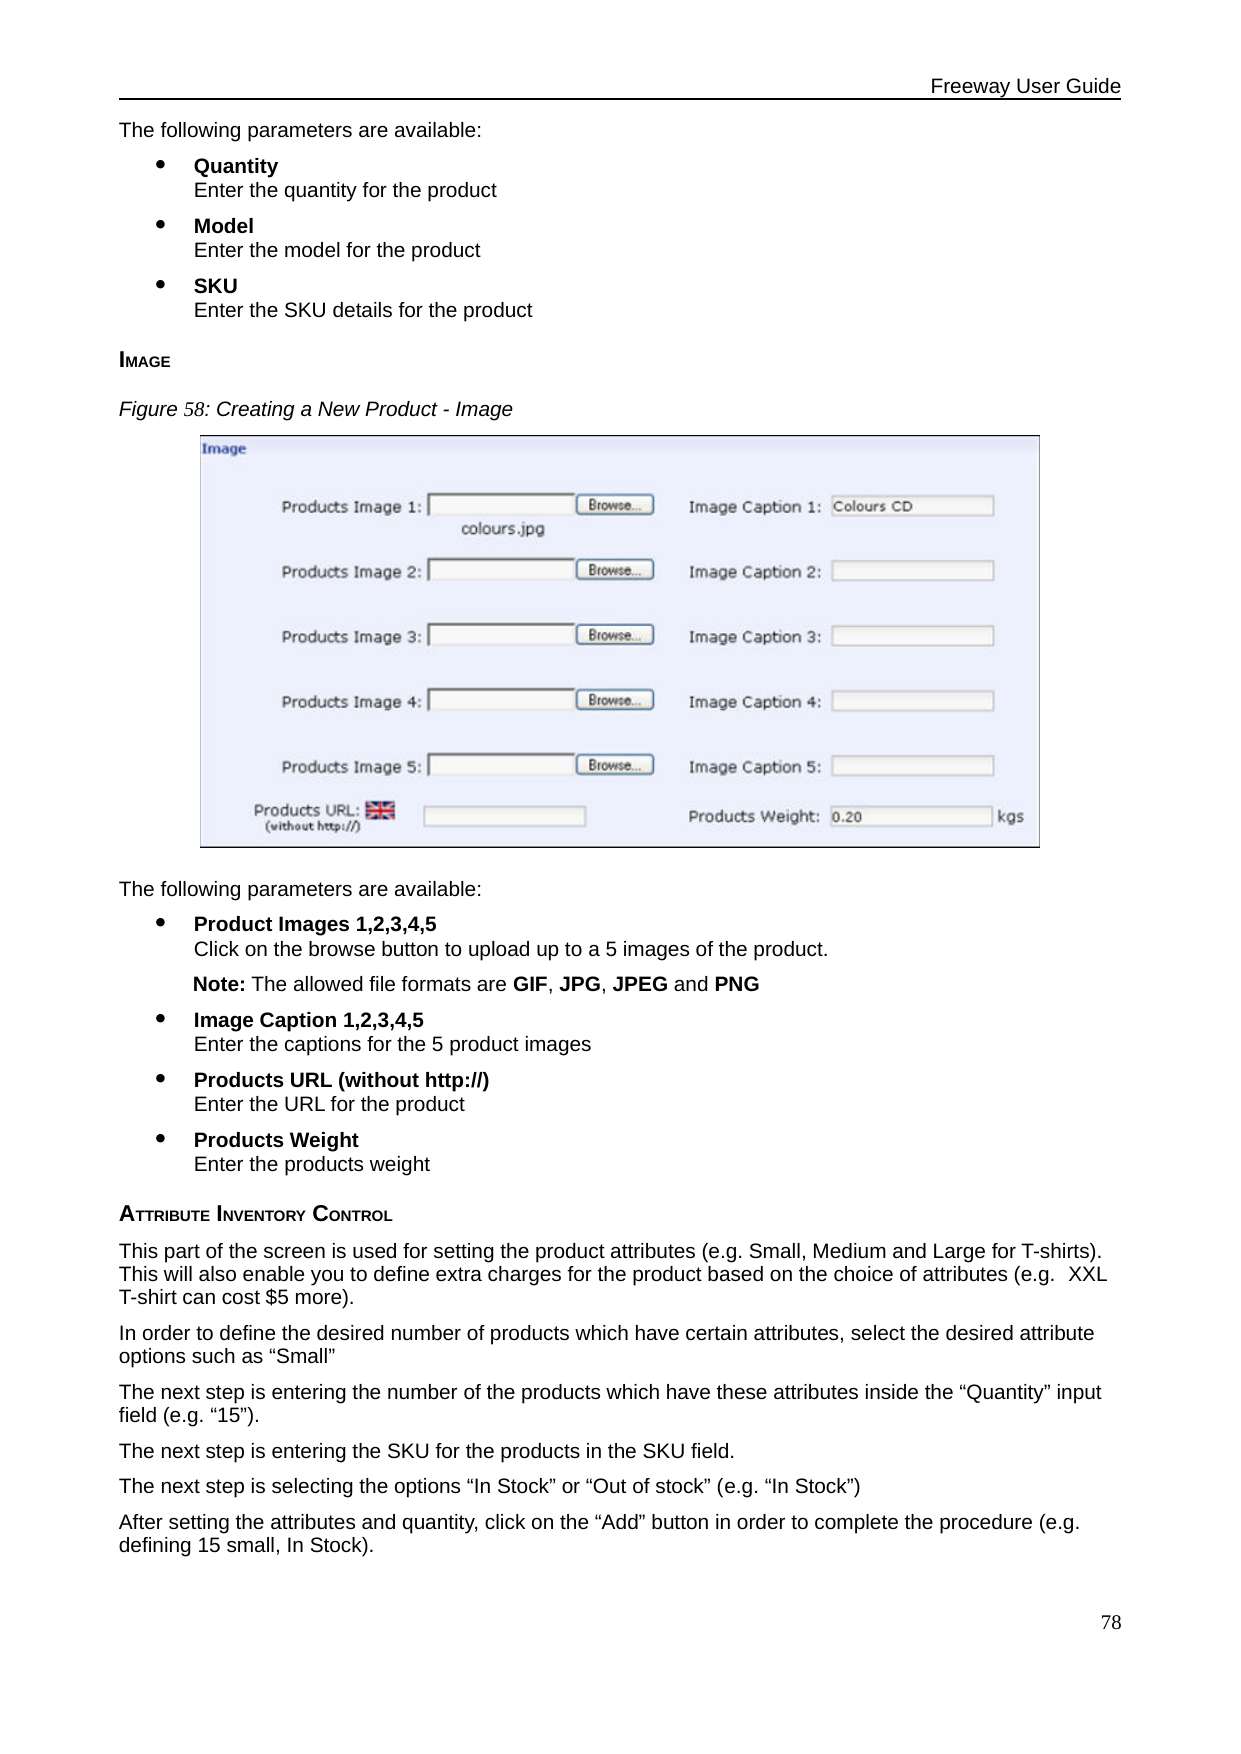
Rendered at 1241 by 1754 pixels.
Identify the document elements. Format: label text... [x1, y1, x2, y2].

list Image Caption 1,2,3,4,5 Enter the captions for the 5 product images [156, 1008, 1121, 1056]
subtitle Attribute Inventory Control [119, 1201, 1121, 1227]
text The next step is entering the SKU for the products in the SKU field. [119, 1439, 1121, 1462]
text In order to define the desired number of products which have certain attributes, select the desired attribute options such as “Small” [119, 1321, 1121, 1368]
picture [200, 435, 1040, 848]
text This part of the screen is used for setting the product attributes (e.g. Small, Medium and Large for T-shirts). This will also enable you to define extra charges for the product based on the choice of attributes (e.g. XXL T-shirt can cost $5 more). [119, 1239, 1121, 1309]
list Quantity Enter the quantity for the product [156, 154, 1121, 202]
list Products URL (without http://) Enter the URL for the product [156, 1068, 1121, 1116]
text Figure 58: Creating a New Product - Image [119, 398, 1121, 421]
text After setting the attributes and quantity, click on the “Add” button in order to complete the procedure (e.g. defining 15 small, In Stock). [119, 1511, 1121, 1557]
list Products Weight Enter the products weight [156, 1128, 1121, 1176]
text The next step is selecting the options “In Stock” or “Out of stock” (e.g. “In Stock”) [119, 1475, 1121, 1498]
list Model Enter the model for the product [156, 214, 1121, 262]
subtitle Image [119, 347, 1121, 373]
list Product Images 1,2,3,4,5 Click on the browse button to upload up to a 5 images of the product. [156, 913, 1121, 960]
text Note: The allowed file formats are GIF, JPG, JPEG and PNG [156, 973, 1121, 996]
list SKU Enter the SKU details for the product [156, 274, 1121, 322]
text The following parameters are available: [119, 848, 1121, 900]
text The next step is entering the number of the products which have these attributes inside the “Quantity” input field (e.g. “15”). [119, 1380, 1121, 1427]
text The following parameters are available: [119, 119, 1121, 142]
